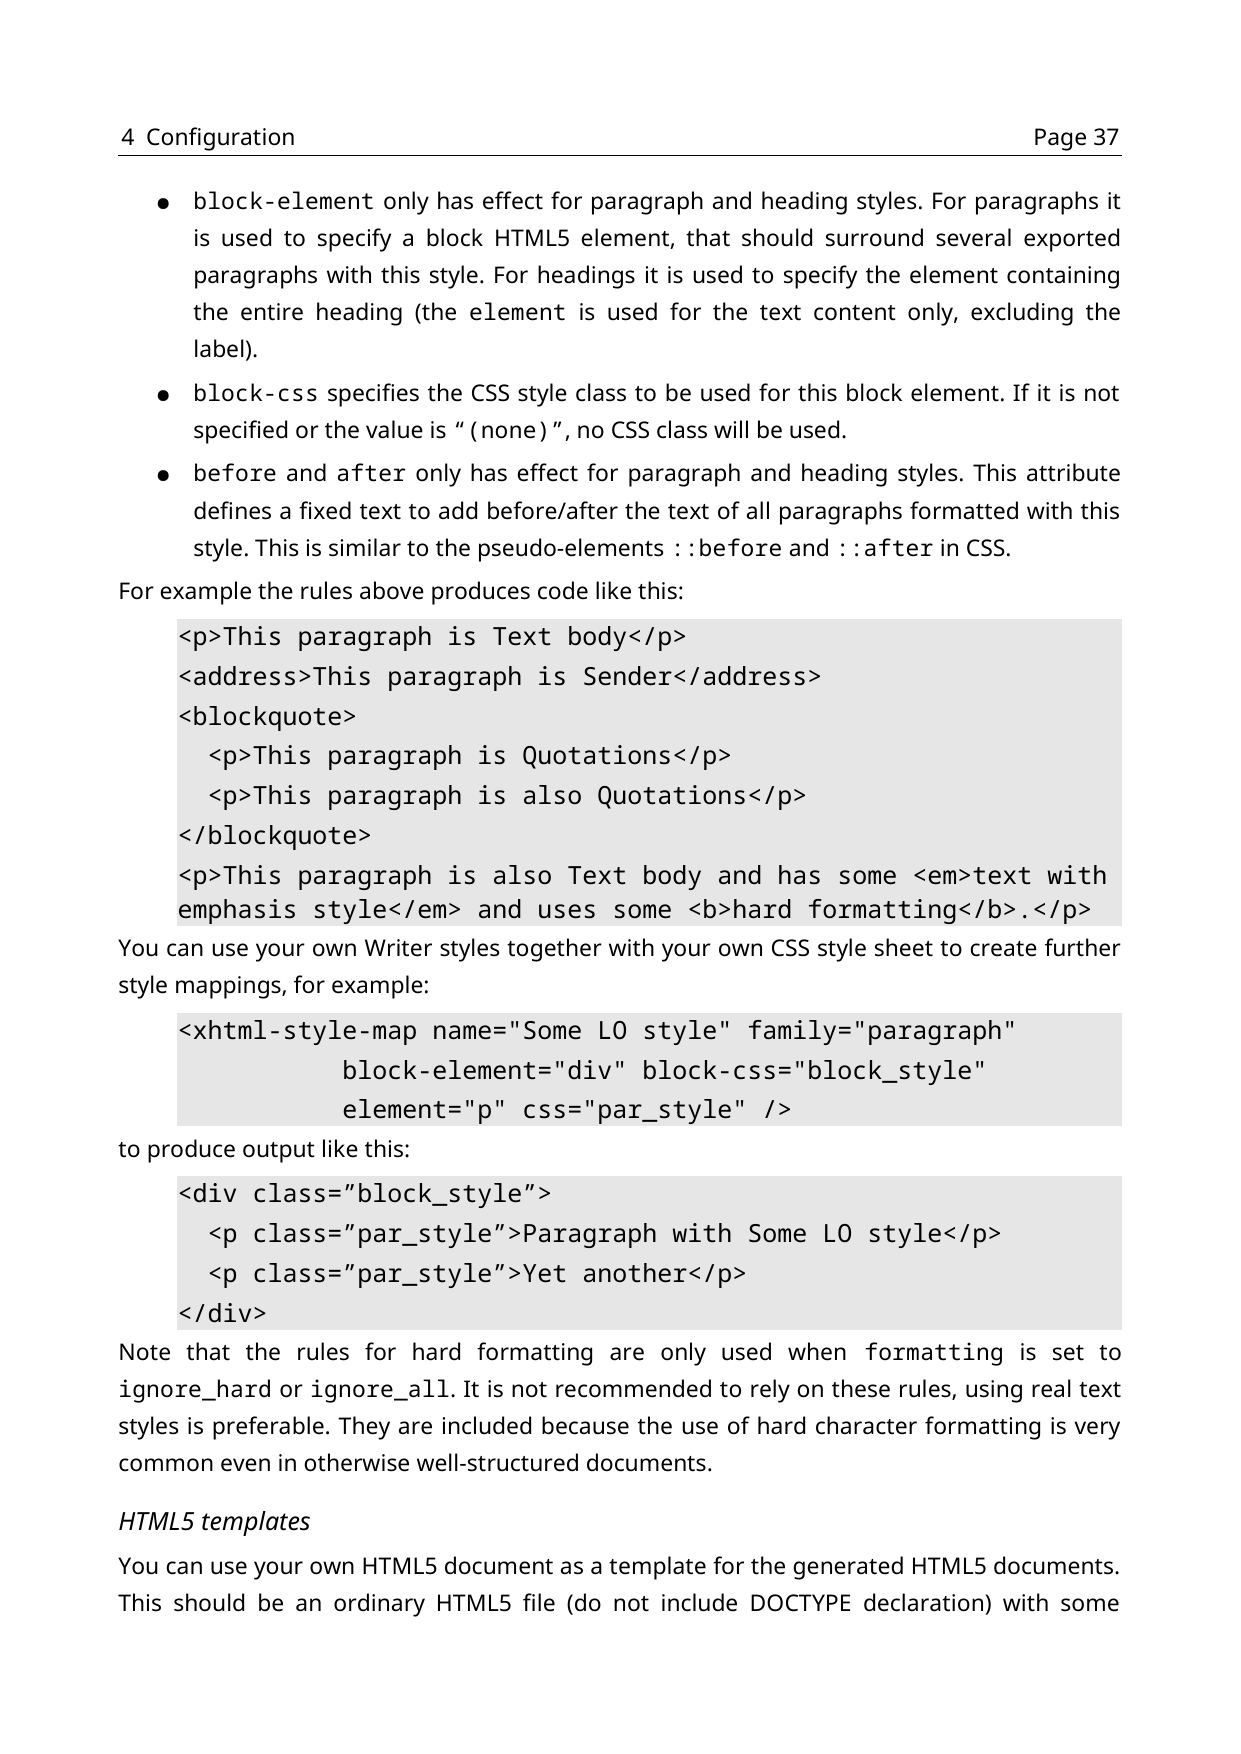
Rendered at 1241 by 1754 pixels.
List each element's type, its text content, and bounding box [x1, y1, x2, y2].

list before and after only has effect for paragraph and heading styles. This attribute defines a fixed text to add before/after the text of all paragraphs formatted with this style. This is similar to the pseudo-elements ::before and ::after in CSS. [156, 457, 1122, 563]
list block-css specifies the CSS style class to be used for this block element. If it is not specified or the value is “(none)”, no CSS class will be used. [156, 377, 1122, 445]
text <blockquote> [177, 698, 1122, 732]
subtitle HTML5 templates [118, 1503, 1122, 1537]
list block-element only has effect for paragraph and heading styles. For paragraphs it is used to specify a block HTML5 element, that should surround several exported paragraphs with this style. For headings it is used to specify the element containing the entire heading (the element is used for the text content only, excluding the label). [156, 184, 1122, 364]
text <div class=”block_style”> [177, 1176, 1122, 1210]
text You can use your own Writer styles together with your own CSS style sheet to create further style mappings, for example: [118, 932, 1122, 1000]
text Note that the rules for hard formatting are only used when formatting is set to ignore_hard or ignore_all. It is not recommended to rely on these rules, using real text styles is preferable. They are included because the use of hard character formatting is very common even in otherwise well-structured documents. [118, 1336, 1122, 1478]
text You can use your own HTML5 document as a template for the generated HTML5 documents. This should be an ordinary HTML5 file (do not include DOCTYPE declaration) with some [118, 1550, 1122, 1618]
text element="p" css="par_style" /> [177, 1092, 1122, 1126]
text For example the rules above produces code like this: [118, 575, 1122, 606]
text <p>This paragraph is also Quotations</p> [177, 778, 1122, 812]
text to produce output like this: [118, 1133, 1122, 1164]
text </blockquote> [177, 818, 1122, 852]
text <p>This paragraph is Quotations</p> [177, 738, 1122, 772]
text <p class=”par_style”>Paragraph with Some LO style</p> [177, 1216, 1122, 1250]
text <xhtml-style-map name="Some LO style" family="paragraph" [177, 1013, 1122, 1047]
text <p>This paragraph is Text body</p> [177, 619, 1122, 653]
text block-element="div" block-css="block_style" [177, 1053, 1122, 1087]
text </div> [177, 1296, 1122, 1330]
text <p>This paragraph is also Text body and has some <em>text with emphasis style</em> and uses some <b>hard formatting</b>.</p> [177, 858, 1122, 926]
text <address>This paragraph is Sender</address> [177, 658, 1122, 692]
text <p class=”par_style”>Yet another</p> [177, 1256, 1122, 1290]
